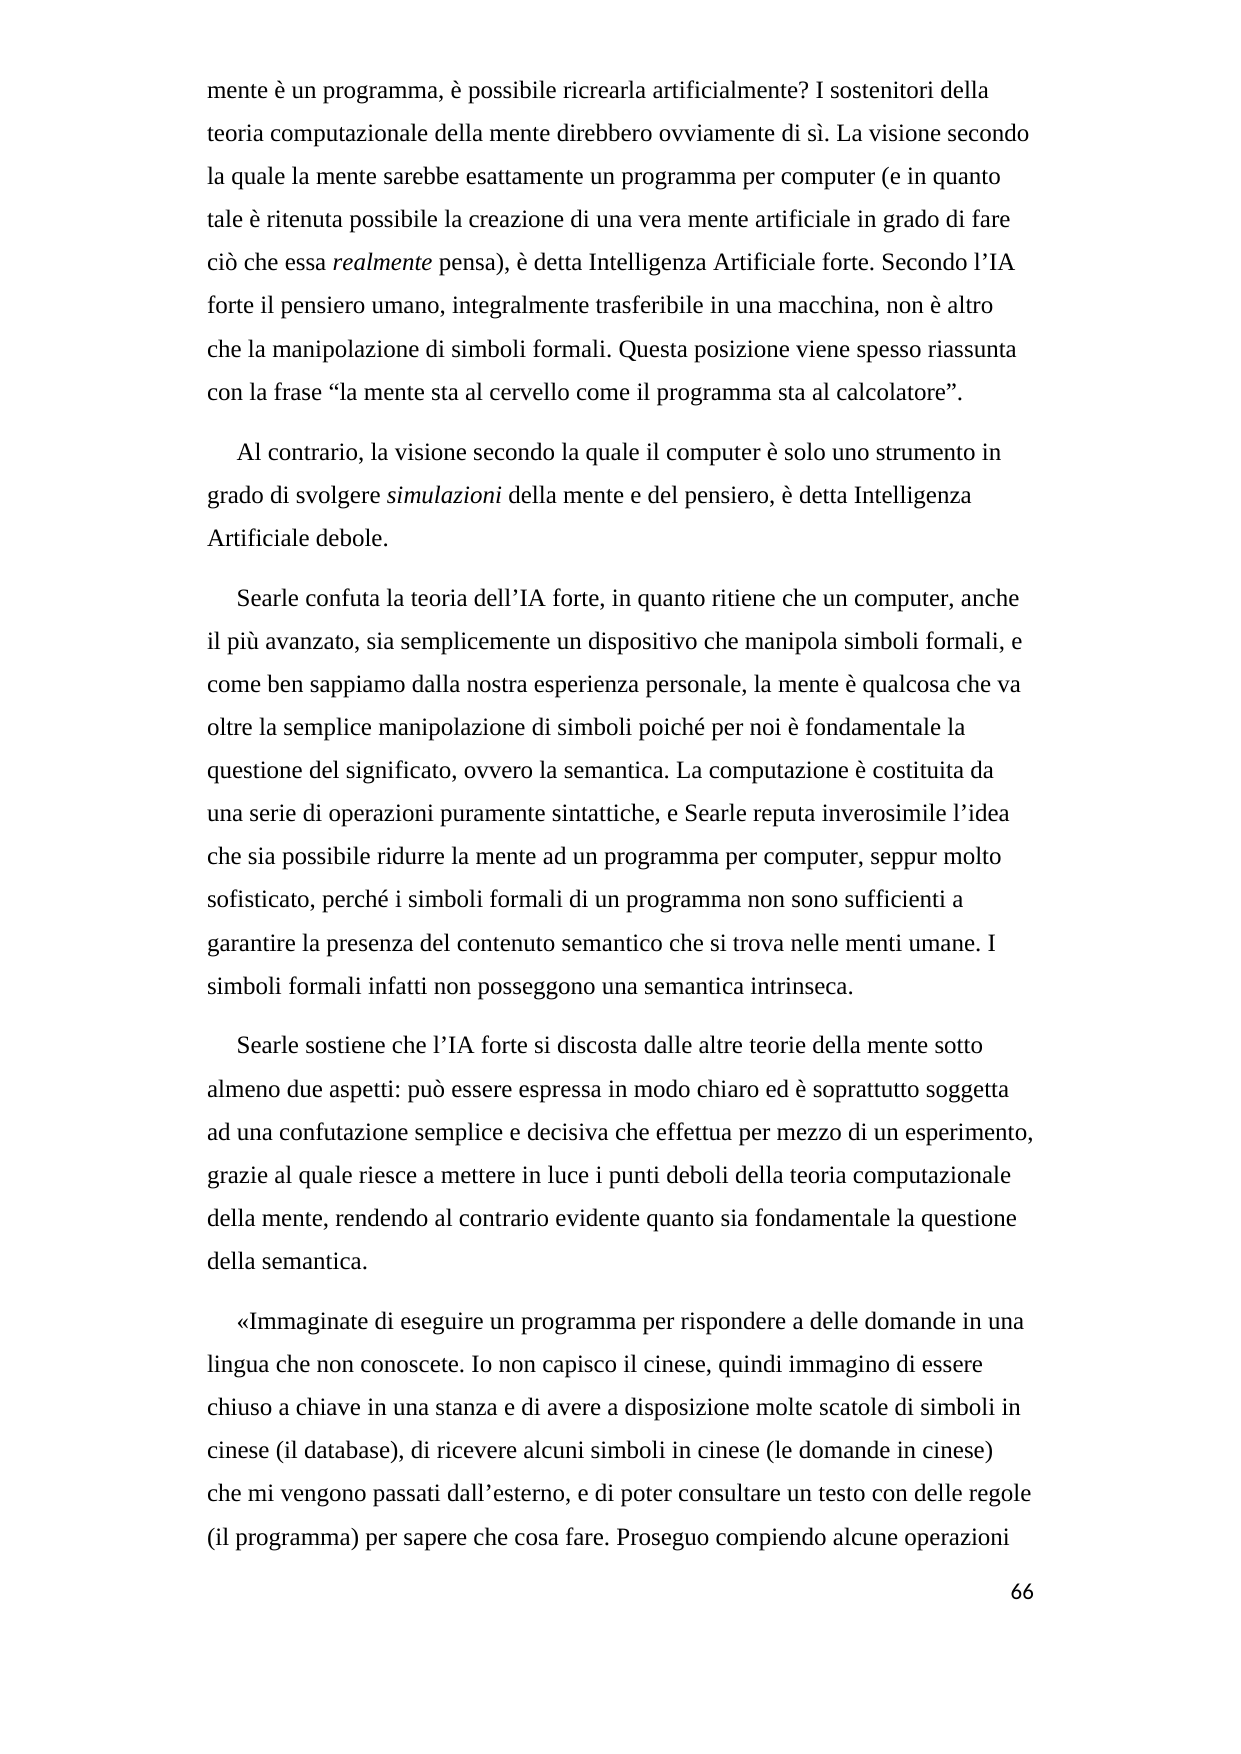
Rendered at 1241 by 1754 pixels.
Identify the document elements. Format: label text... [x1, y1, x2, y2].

text Al contrario, la visione secondo la quale il computer è solo uno strumento in grado di svolgere simulazioni della mente e del pensiero, è detta Intelligenza Artificiale debole. [207, 437, 1033, 552]
text «Immaginate di eseguire un programma per rispondere a delle domande in una lingua che non conoscete. Io non capisco il cinese, quindi immagino di essere chiuso a chiave in una stanza e di avere a disposizione molte scatole di simboli in cinese (il database), di ricevere alcuni simboli in cinese (le domande in cinese) che mi vengono passati dall’esterno, e di poter consultare un testo con delle regole (il programma) per sapere che cosa fare. Proseguo compiendo alcune operazioni [207, 1306, 1033, 1550]
text Searle sostiene che l’IA forte si discosta dalle altre teorie della mente sotto almeno due aspetti: può essere espressa in modo chiaro ed è soprattutto soggetta ad una confutazione semplice e decisiva che effettua per mezzo di un esperimento, grazie al quale riesce a mettere in luce i punti deboli della teoria computazionale della mente, rendendo al contrario evidente quanto sia fondamentale la questione della semantica. [207, 1031, 1033, 1275]
text Searle confuta la teoria dell’IA forte, in quanto ritiene che un computer, anche il più avanzato, sia semplicemente un dispositivo che manipola simboli formali, e come ben sappiamo dalla nostra esperienza personale, la mente è qualcosa che va oltre la semplice manipolazione di simboli poiché per noi è fondamentale la questione del significato, ovvero la semantica. La computazione è costituita da una serie di operazioni puramente sintattiche, e Searle reputa inverosimile l’idea che sia possibile ridurre la mente ad un programma per computer, seppur molto sofisticato, perché i simboli formali di un programma non sono sufficienti a garantire la presenza del contenuto semantico che si trova nelle menti umane. I simboli formali infatti non posseggono una semantica intrinseca. [207, 583, 1033, 999]
text mente è un programma, è possibile ricrearla artificialmente? I sostenitori della teoria computazionale della mente direbbero ovviamente di sì. La visione secondo la quale la mente sarebbe esattamente un programma per computer (e in quanto tale è ritenuta possibile la creazione di una vera mente artificiale in grado di fare ciò che essa realmente pensa), è detta Intelligenza Artificiale forte. Secondo l’IA forte il pensiero umano, integralmente trasferibile in una macchina, non è altro che la manipolazione di simboli formali. Questa posizione viene spesso riassunta con la frase “la mente sta al cervello come il programma sta al calcolatore”. [207, 75, 1033, 406]
